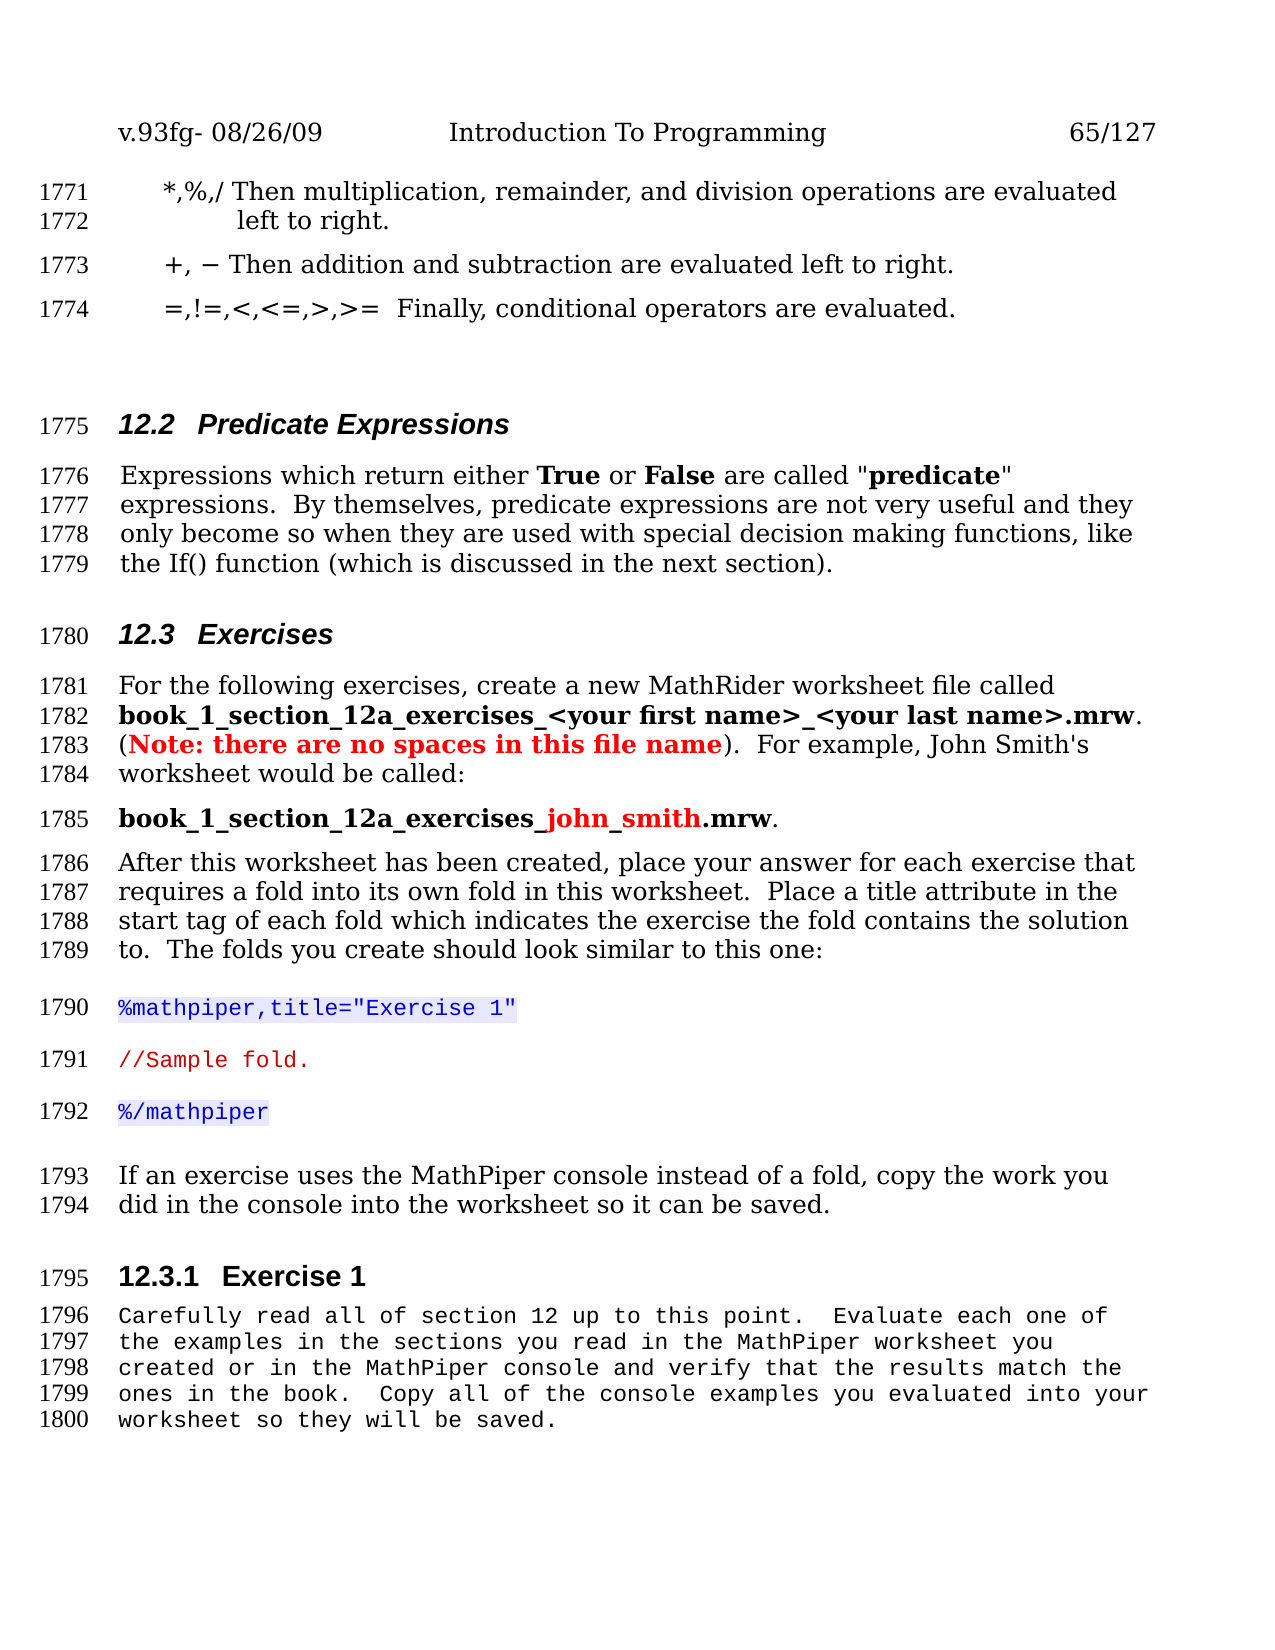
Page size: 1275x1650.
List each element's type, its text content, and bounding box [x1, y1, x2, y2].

text After this worksheet has been created, place your answer for each exercise that requires a fold into its own fold in this worksheet. Place a title attribute in the start tag of each fold which indicates the exercise the fold contains the solution to. The folds you create should look similar to this one: [118, 848, 1157, 965]
text For the following exercises, create a new MathRider worksheet file called book_1_section_12a_exercises_<your first name>_<your last name>.mrw. (Note: there are no spaces in this file name). For example, John Smith's worksheet would be called: [118, 672, 1157, 789]
subtitle Exercise 1 [118, 1259, 1157, 1292]
text Carefully read all of section 12 up to this point. Evaluate each one of the examples in the sections you read in the MathPiper worksheet you created or in the MathPiper console and verify that the results match the ones in the book. Copy all of the console examples you evaluated into your worksheet so they will be saved. [118, 1304, 1157, 1434]
text =,!=,<,<=,>,>= Finally, conditional operators are evaluated. [163, 294, 1157, 323]
subtitle Exercises [118, 617, 1157, 651]
text //Sample fold. [118, 1048, 1157, 1074]
subtitle Predicate Expressions [118, 407, 1157, 440]
text +, − Then addition and subtraction are evaluated left to right. [163, 250, 1157, 279]
text book_1_section_12a_exercises_john_smith.mrw. [118, 804, 1157, 833]
text Expressions which return either True or False are called "predicate" expressions. By themselves, predicate expressions are not very useful and they only become so when they are used with special decision making functions, like the If() function (which is discussed in the next section). [120, 461, 1157, 578]
text %mathpiper,title="Exercise 1" [118, 997, 1157, 1023]
text %/mathpiper [118, 1100, 1157, 1126]
text If an exercise uses the MathPiper console instead of a fold, copy the work you did in the console into the worksheet so it can be saved. [118, 1161, 1157, 1219]
text *,%,/ Then multiplication, remainder, and division operations are evaluated left to right. [163, 177, 1157, 235]
